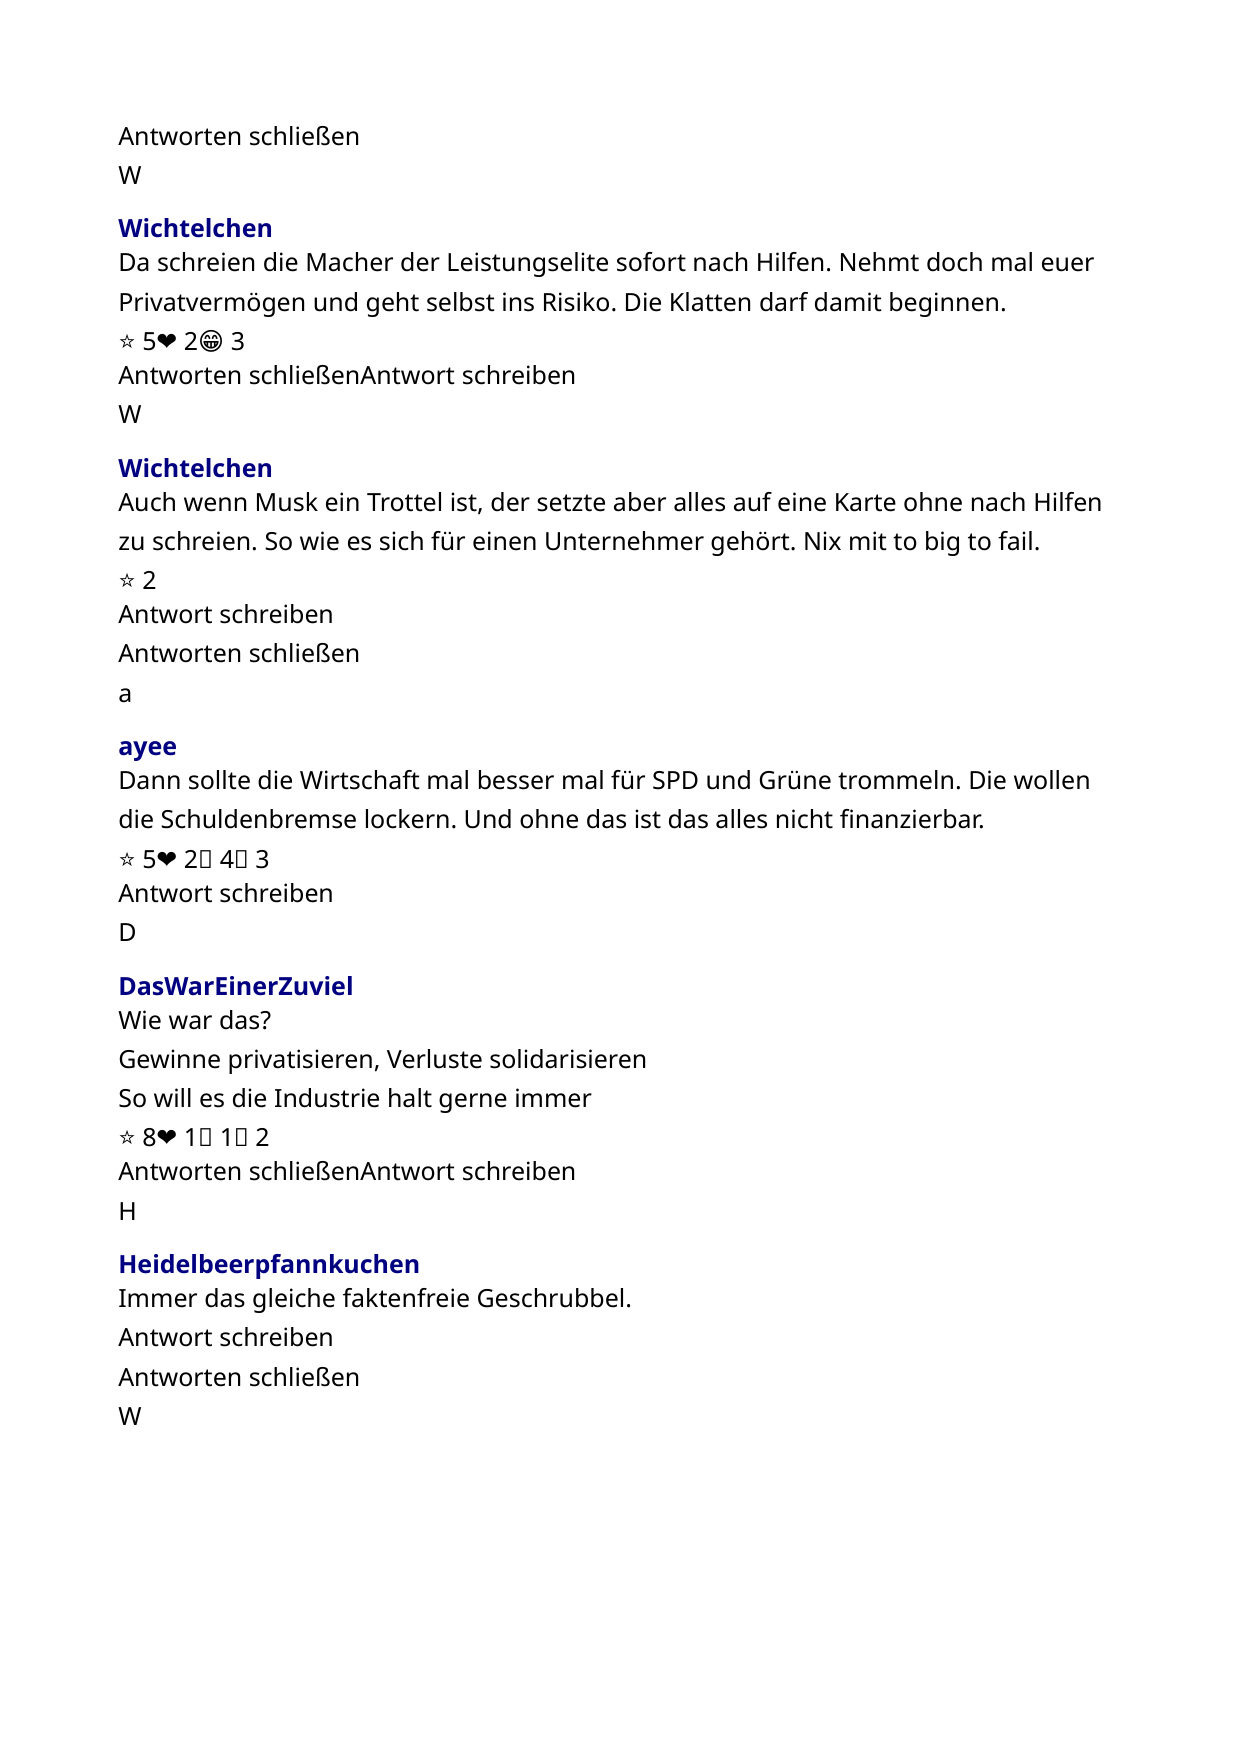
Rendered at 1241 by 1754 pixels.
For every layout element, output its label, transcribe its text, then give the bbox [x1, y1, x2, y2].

text Antwort schreiben [118, 597, 1122, 631]
text W [118, 157, 1122, 191]
text Immer das gleiche faktenfreie Geschrubbel. [118, 1281, 1122, 1315]
text Da schreien die Macher der Leistungselite sofort nach Hilfen. Nehmt doch mal euer Privatvermögen und geht selbst ins Risiko. Die Klatten darf damit beginnen. [118, 245, 1122, 318]
text ⭐️ 5❤️ 2😁 3 [118, 323, 1122, 357]
text ⭐️ 5❤️ 2🙁 4🤨 3 [118, 841, 1122, 875]
subtitle ayee [118, 729, 1122, 763]
text W [118, 1398, 1122, 1432]
subtitle DasWarEinerZuviel [118, 968, 1122, 1002]
text Auch wenn Musk ein Trottel ist, der setzte aber alles auf eine Karte ohne nach Hilfen zu schreien. So wie es sich für einen Unternehmer gehört. Nix mit to big to fail. [118, 484, 1122, 558]
text Antworten schließen [118, 118, 1122, 152]
text ⭐️ 8❤️ 1🙁 1🤨 2 [118, 1120, 1122, 1154]
text Antworten schließenAntwort schreiben [118, 357, 1122, 392]
text Wie war das? [118, 1002, 1122, 1036]
text So will es die Industrie halt gerne immer [118, 1081, 1122, 1115]
text a [118, 675, 1122, 709]
text Antwort schreiben [118, 875, 1122, 909]
text Antworten schließen [118, 636, 1122, 670]
text Antworten schließenAntwort schreiben [118, 1154, 1122, 1188]
text Dann sollte die Wirtschaft mal besser mal für SPD und Grüne trommeln. Die wollen die Schuldenbremse lockern. Und ohne das ist das alles nicht finanzierbar. [118, 763, 1122, 836]
text Antwort schreiben [118, 1320, 1122, 1354]
subtitle Wichtelchen [118, 450, 1122, 484]
text Antworten schließen [118, 1359, 1122, 1393]
text H [118, 1193, 1122, 1227]
text Gewinne privatisieren, Verluste solidarisieren [118, 1042, 1122, 1076]
subtitle Heidelbeerpfannkuchen [118, 1247, 1122, 1281]
text ⭐️ 2 [118, 563, 1122, 597]
text D [118, 914, 1122, 949]
subtitle Wichtelchen [118, 211, 1122, 245]
text W [118, 397, 1122, 431]
